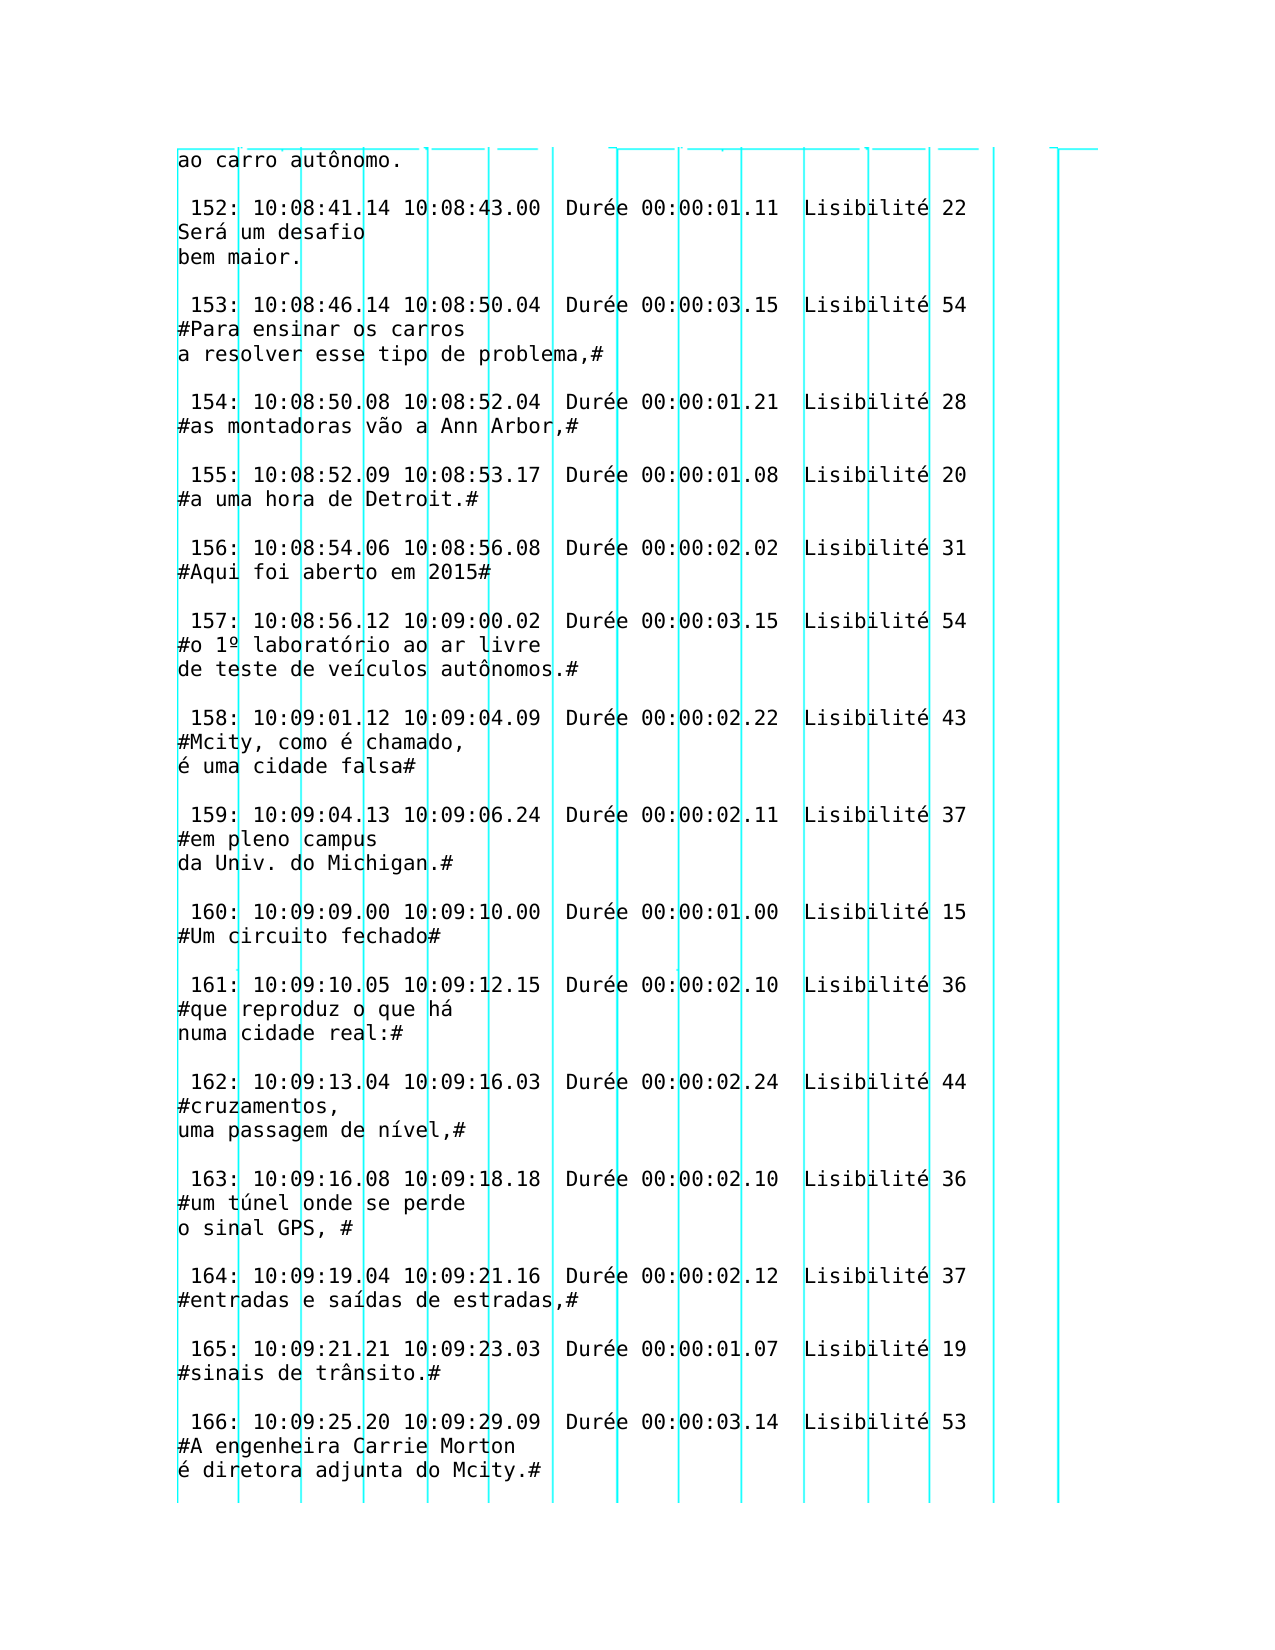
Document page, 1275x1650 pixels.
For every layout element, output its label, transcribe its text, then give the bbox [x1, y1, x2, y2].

picture [177, 1385, 1098, 1410]
picture [177, 779, 1098, 803]
text #sinais de trânsito.# [177, 1361, 1098, 1385]
text 163: 10:09:16.08 10:09:18.18 Durée 00:00:02.10 Lisibilité 36 [177, 1167, 1098, 1191]
text #Mcity, como é chamado, [177, 730, 1098, 754]
text 156: 10:08:54.06 10:08:56.08 Durée 00:00:02.02 Lisibilité 31 [177, 536, 1098, 560]
text da Univ. do Michigan.# [177, 851, 1098, 876]
text #cruzamentos, [177, 1094, 1098, 1118]
picture [177, 948, 1098, 973]
text a resolver esse tipo de problema,# [177, 342, 1098, 366]
picture [177, 1240, 1098, 1264]
text #Aqui foi aberto em 2015# [177, 560, 1098, 584]
picture [177, 172, 1098, 196]
text 152: 10:08:41.14 10:08:43.00 Durée 00:00:01.11 Lisibilité 22 [177, 196, 1098, 220]
text #as montadoras vão a Ann Arbor,# [177, 414, 1098, 439]
text 157: 10:08:56.12 10:09:00.02 Durée 00:00:03.15 Lisibilité 54 [177, 609, 1098, 633]
picture [177, 682, 1098, 706]
text Será um desafio [177, 220, 1098, 245]
text #o 1º laboratório ao ar livre [177, 633, 1098, 657]
text #Um circuito fechado# [177, 924, 1098, 948]
picture [177, 584, 1098, 609]
picture [177, 439, 1098, 463]
picture [177, 1143, 1098, 1167]
text é uma cidade falsa# [177, 754, 1098, 779]
text #um túnel onde se perde [177, 1191, 1098, 1216]
picture [177, 876, 1098, 900]
picture [177, 366, 1098, 390]
text #Para ensinar os carros [177, 317, 1098, 342]
text 160: 10:09:09.00 10:09:10.00 Durée 00:00:01.00 Lisibilité 15 [177, 900, 1098, 924]
text #entradas e saídas de estradas,# [177, 1288, 1098, 1313]
picture [177, 269, 1098, 293]
text o sinal GPS, # [177, 1216, 1098, 1240]
picture [177, 1313, 1098, 1337]
text #em pleno campus [177, 827, 1098, 851]
text 164: 10:09:19.04 10:09:21.16 Durée 00:00:02.12 Lisibilité 37 [177, 1264, 1098, 1288]
text 158: 10:09:01.12 10:09:04.09 Durée 00:00:02.22 Lisibilité 43 [177, 706, 1098, 730]
text numa cidade real:# [177, 1021, 1098, 1046]
text #A engenheira Carrie Morton [177, 1434, 1098, 1458]
text bem maior. [177, 245, 1098, 269]
text uma passagem de nível,# [177, 1118, 1098, 1143]
text #que reproduz o que há [177, 997, 1098, 1021]
text 161: 10:09:10.05 10:09:12.15 Durée 00:00:02.10 Lisibilité 36 [177, 973, 1098, 997]
text 165: 10:09:21.21 10:09:23.03 Durée 00:00:01.07 Lisibilité 19 [177, 1337, 1098, 1361]
text 153: 10:08:46.14 10:08:50.04 Durée 00:00:03.15 Lisibilité 54 [177, 293, 1098, 317]
text #a uma hora de Detroit.# [177, 487, 1098, 512]
text 155: 10:08:52.09 10:08:53.17 Durée 00:00:01.08 Lisibilité 20 [177, 463, 1098, 487]
text 162: 10:09:13.04 10:09:16.03 Durée 00:00:02.24 Lisibilité 44 [177, 1070, 1098, 1094]
text 159: 10:09:04.13 10:09:06.24 Durée 00:00:02.11 Lisibilité 37 [177, 803, 1098, 827]
picture [177, 512, 1098, 536]
text é diretora adjunta do Mcity.# [177, 1458, 1098, 1482]
text 166: 10:09:25.20 10:09:29.09 Durée 00:00:03.14 Lisibilité 53 [177, 1410, 1098, 1434]
text de teste de veículos autônomos.# [177, 657, 1098, 682]
text ao carro autônomo. [177, 148, 1098, 172]
text 154: 10:08:50.08 10:08:52.04 Durée 00:00:01.21 Lisibilité 28 [177, 390, 1098, 414]
picture [177, 1046, 1098, 1070]
picture [177, 1482, 1098, 1503]
